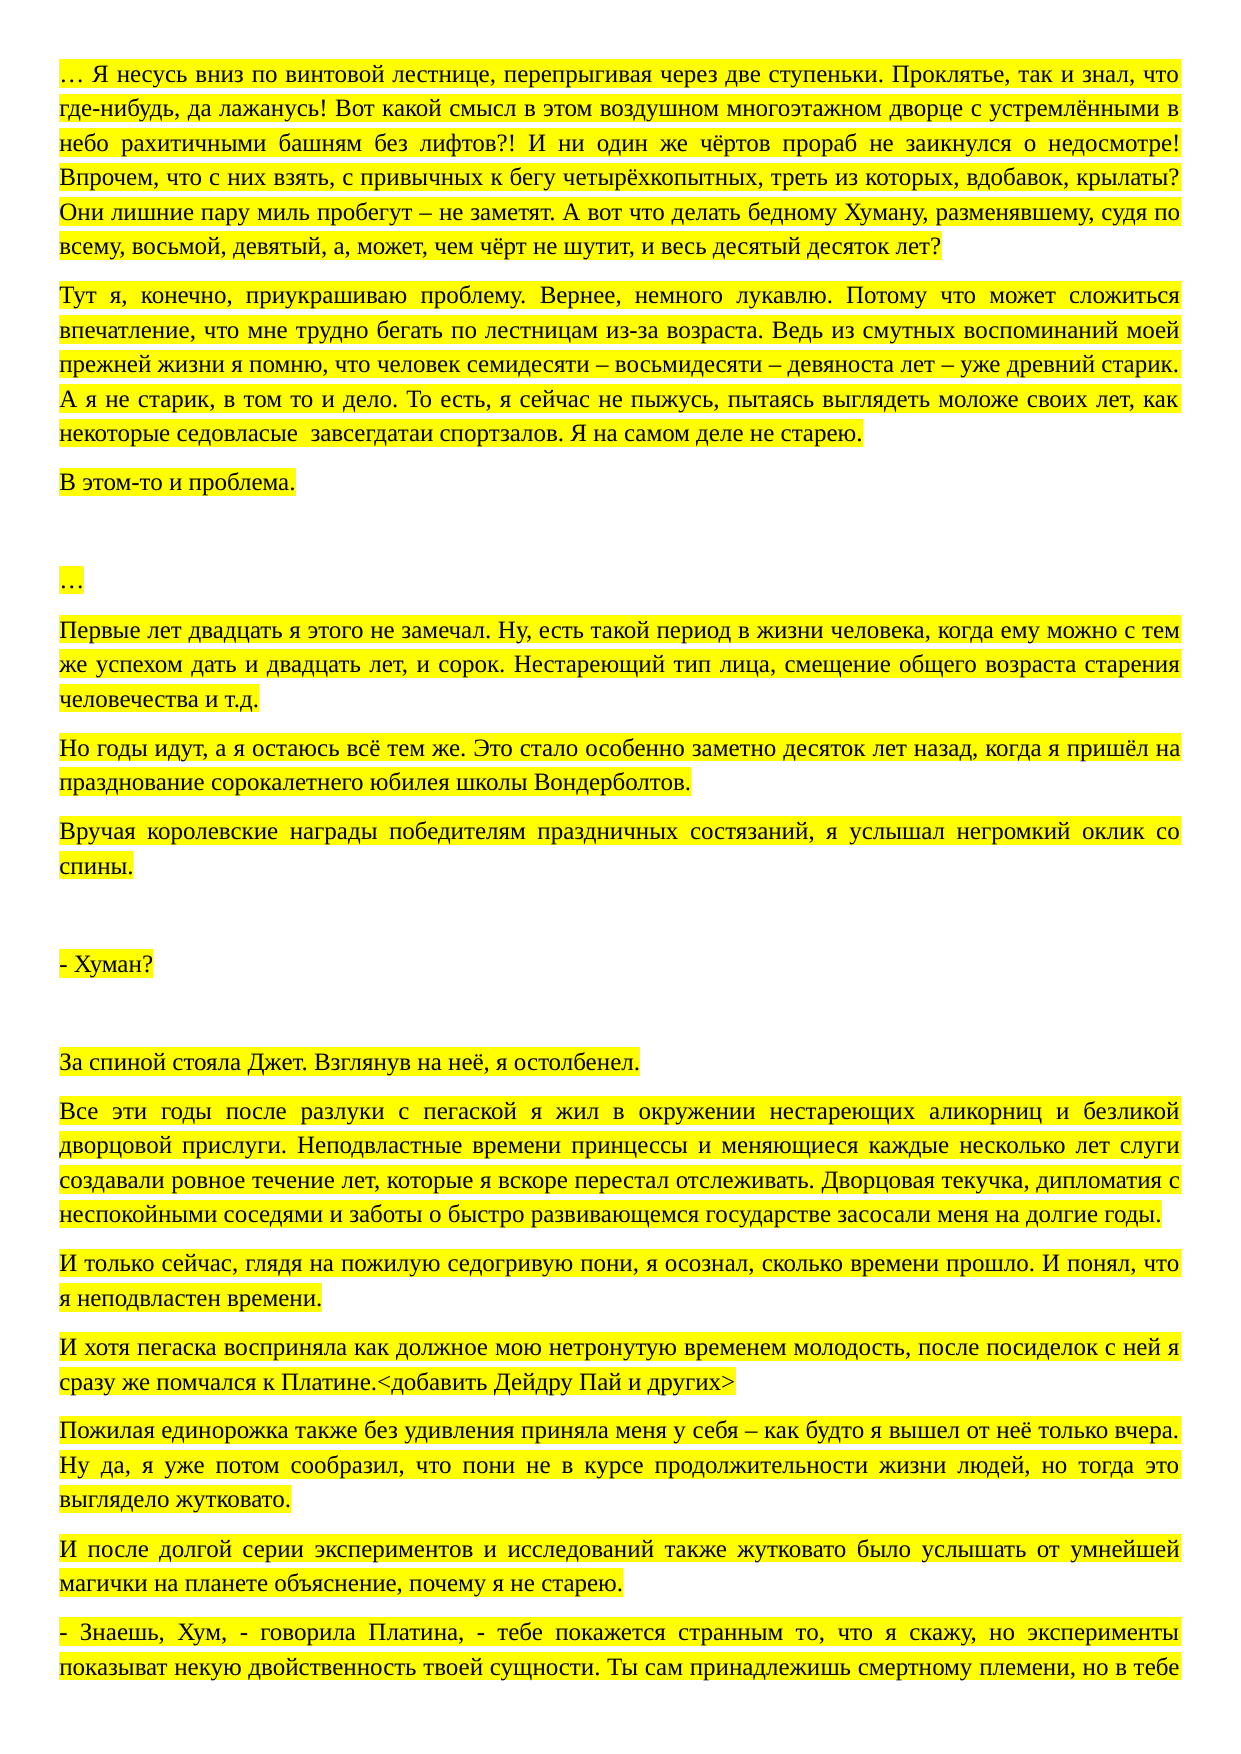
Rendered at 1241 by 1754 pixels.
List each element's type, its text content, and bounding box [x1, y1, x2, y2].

text Первые лет двадцать я этого не замечал. Ну, есть такой период в жизни человека, когда ему можно с тем же успехом дать и двадцать лет, и сорок. Нестареющий тип лица, смещение общего возраста старения человечества и т.д. [59, 615, 1181, 712]
text Вручая королевские награды победителям праздничных состязаний, я услышал негромкий оклик со спины. [59, 816, 1181, 879]
text Тут я, конечно, приукрашиваю проблему. Вернее, немного лукавлю. Потому что может сложиться впечатление, что мне трудно бегать по лестницам из-за возраста. Ведь из смутных воспоминаний моей прежней жизни я помню, что человек семидесяти – восьмидесяти – девяноста лет – уже древний старик. А я не старик, в том то и дело. То есть, я сейчас не пыжусь, пытаясь выглядеть моложе своих лет, как некоторые седовласые завсегдатаи спортзалов. Я на самом деле не старею. [59, 281, 1181, 447]
text Пожилая единорожка также без удивления приняла меня у себя – как будто я вышел от неё только вчера. Ну да, я уже потом сообразил, что пони не в курсе продолжительности жизни людей, но тогда это выглядело жутковато. [59, 1416, 1181, 1513]
text И хотя пегаска восприняла как должное мою нетронутую временем молодость, после посиделок с ней я сразу же помчался к Платине.<добавить Дейдру Пай и других> [59, 1332, 1181, 1395]
text И после долгой серии экспериментов и исследований также жутковато было услышать от умнейшей магички на планете объяснение, почему я не старею. [59, 1534, 1181, 1597]
text Все эти годы после разлуки с пегаской я жил в окружении нестареющих аликорниц и безликой дворцовой прислуги. Неподвластные времени принцессы и меняющиеся каждые несколько лет слуги создавали ровное течение лет, которые я вскоре перестал отслеживать. Дворцовая текучка, дипломатия с неспокойными соседями и заботы о быстро развивающемся государстве засосали меня на долгие годы. [59, 1096, 1181, 1228]
text … Я несусь вниз по винтовой лестнице, перепрыгивая через две ступеньки. Проклятье, так и знал, что где-нибудь, да лажанусь! Вот какой смысл в этом воздушном многоэтажном дворце с устремлёнными в небо рахитичными башням без лифтов?! И ни один же чёртов прораб не заикнулся о недосмотре! Впрочем, что с них взять, с привычных к бегу четырёхкопытных, треть из которых, вдобавок, крылаты? Они лишние пару миль пробегут – не заметят. А вот что делать бедному Хуману, разменявшему, судя по всему, восьмой, девятый, а, может, чем чёрт не шутит, и весь десятый десяток лет? [59, 59, 1181, 260]
text - Знаешь, Хум, - говорила Платина, - тебе покажется странным то, что я скажу, но эксперименты показыват некую двойственность твоей сущности. Ты сам принадлежишь смертному племени, но в тебе [59, 1617, 1181, 1680]
text И только сейчас, глядя на пожилую седогривую пони, я осознал, сколько времени прошло. И понял, что я неподвластен времени. [59, 1248, 1181, 1312]
text … [59, 566, 1181, 594]
text За спиной стояла Джет. Взглянув на неё, я остолбенел. [59, 1047, 1181, 1076]
text В этом-то и проблема. [59, 467, 1181, 496]
text - Хуман? [59, 949, 1181, 978]
text Но годы идут, а я остаюсь всё тем же. Это стало особенно заметно десяток лет назад, когда я пришёл на празднование сорокалетнего юбилея школы Вондерболтов. [59, 733, 1181, 796]
